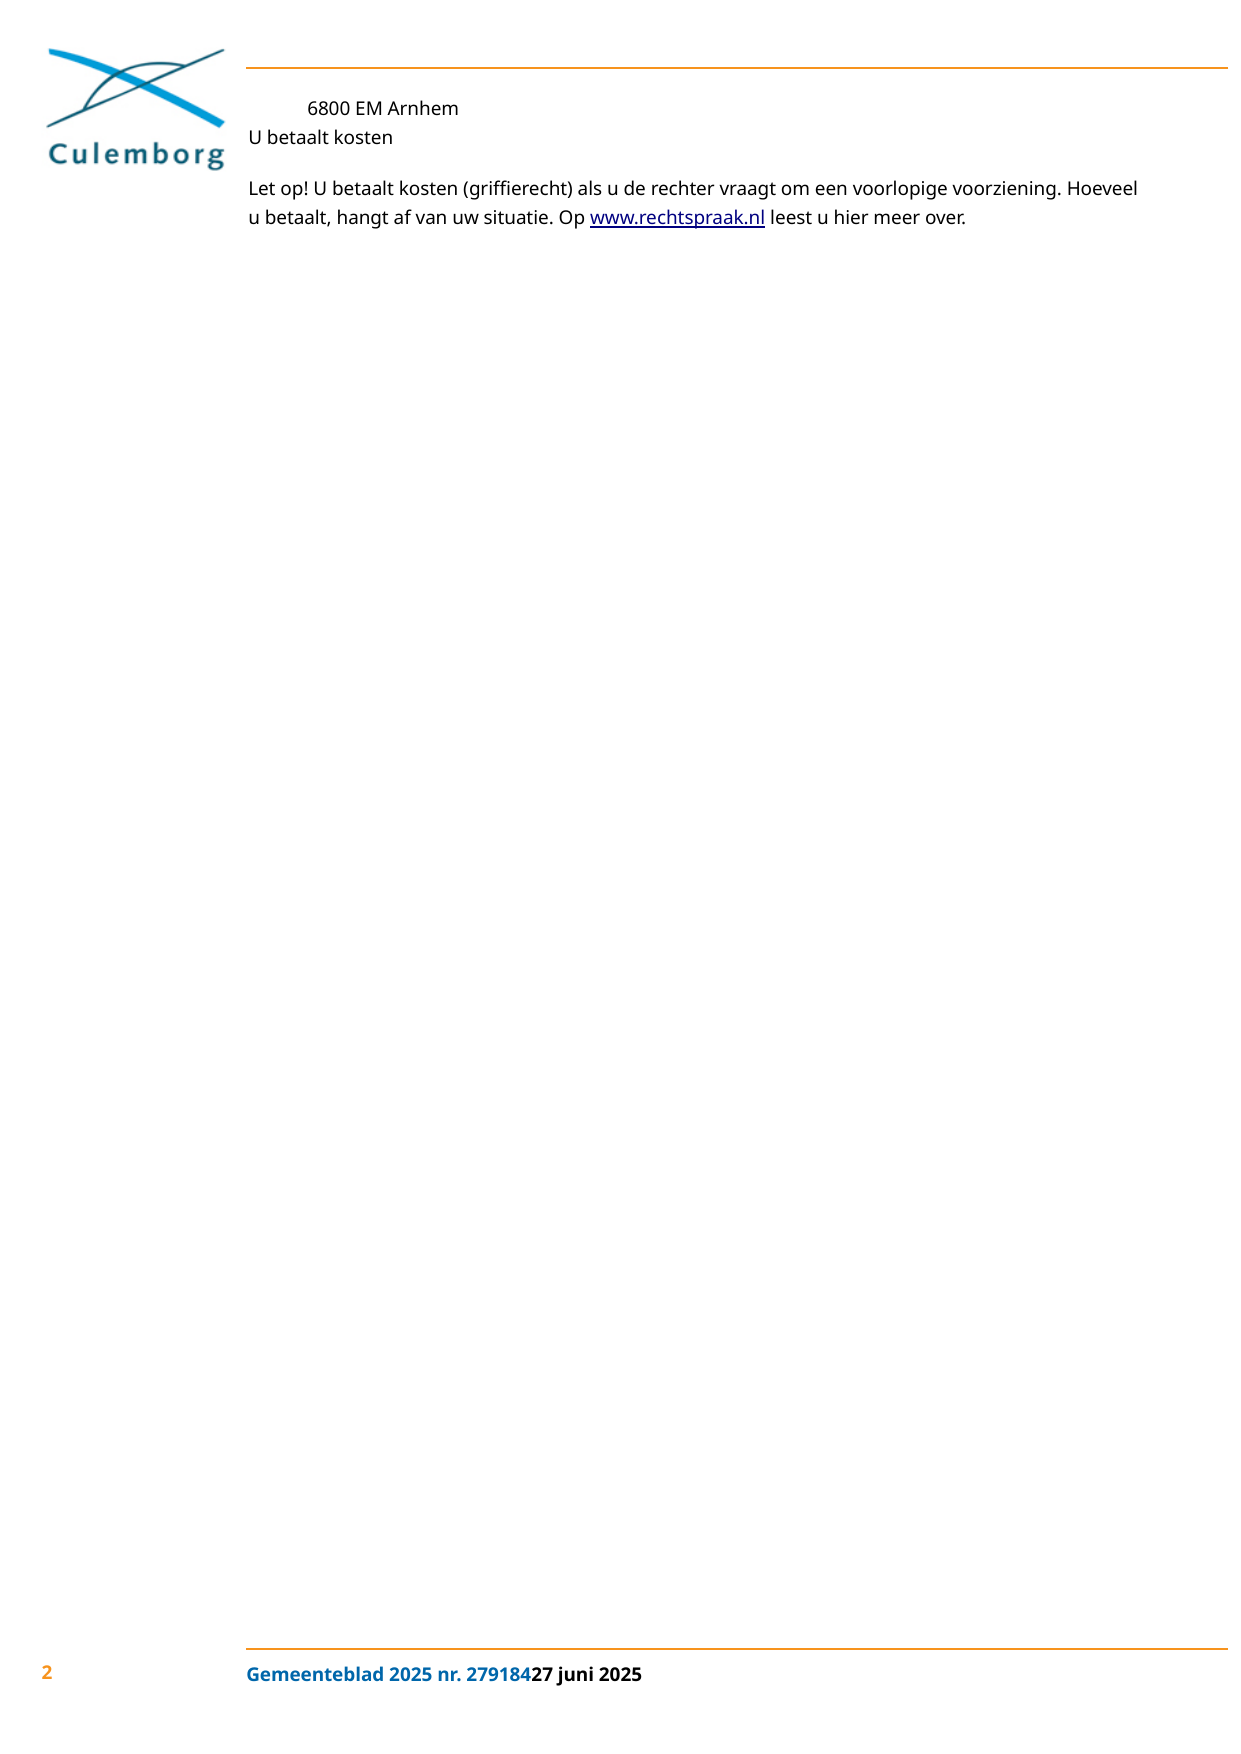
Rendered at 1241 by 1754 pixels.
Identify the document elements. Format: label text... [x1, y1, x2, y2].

list 6800 EM Arnhem [248, 95, 1152, 121]
text Let op! U betaalt kosten (griffierecht) als u de rechter vraagt om een voorlopige voorziening. Hoeveel u betaalt, hangt af van uw situatie. Op www.rechtspraak.nl leest u hier meer over. [248, 175, 1152, 230]
text U betaalt kosten [248, 124, 1152, 150]
picture [41, 47, 231, 172]
